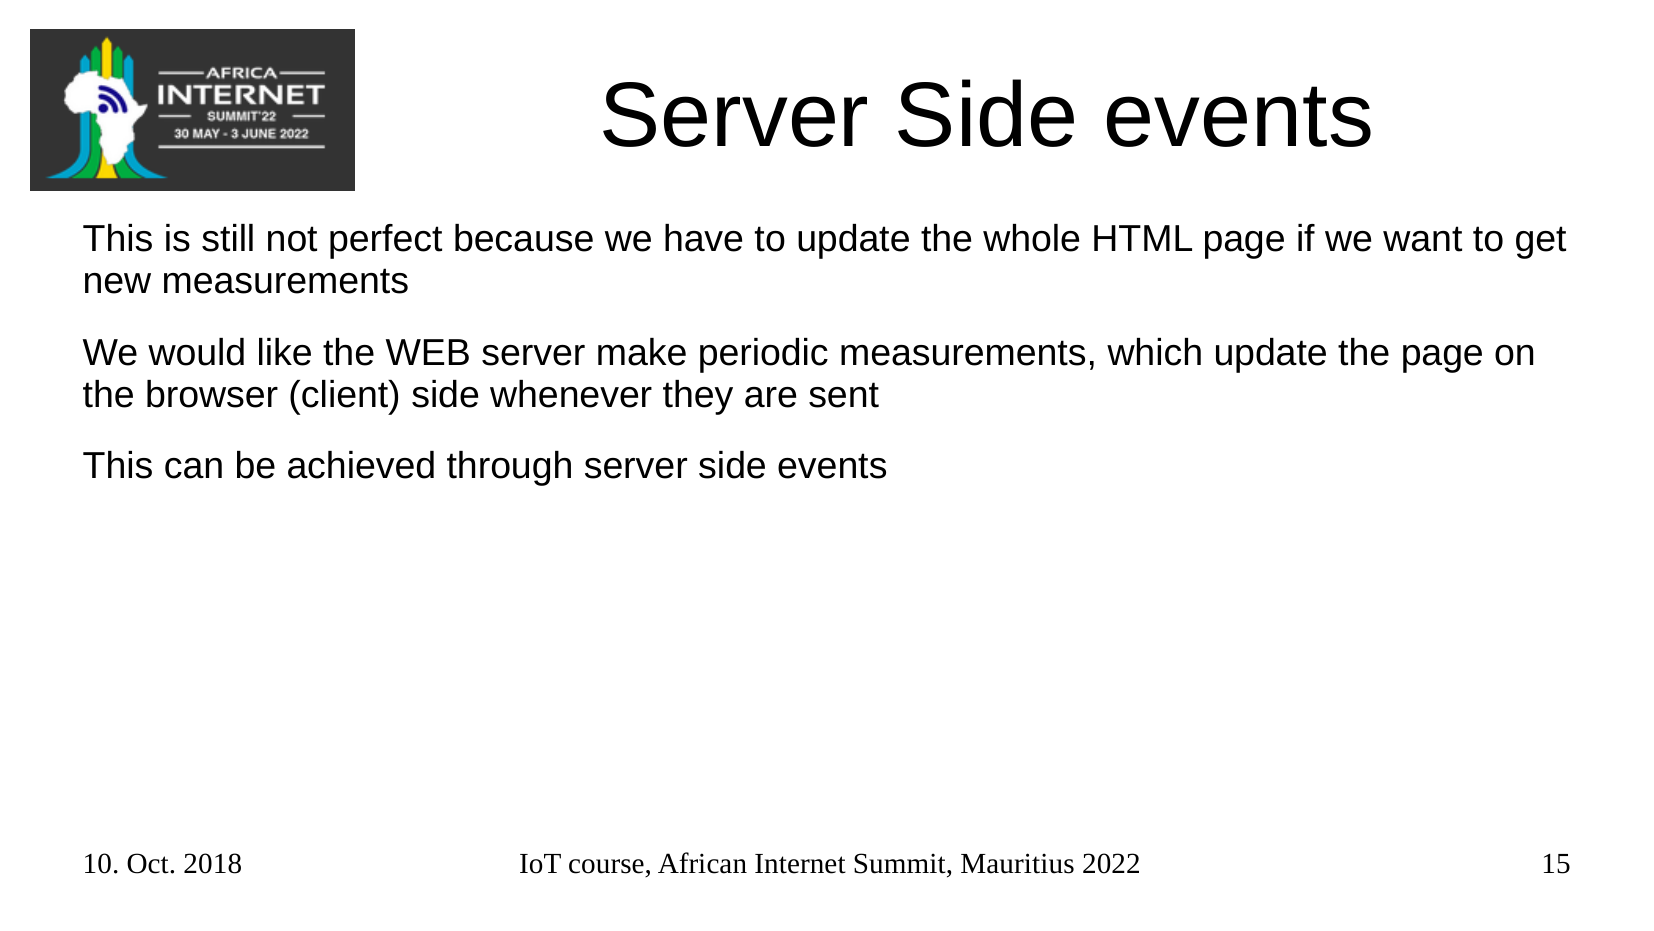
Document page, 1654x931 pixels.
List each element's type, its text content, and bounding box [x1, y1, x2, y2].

picture [30, 29, 355, 191]
title Server Side events [403, 37, 1571, 193]
list This is still not perfect because we have to update the whole HTML page if we want to get new measurements We would like the WEB server make periodic measurements, which update the page on the browser (client) side whenever they are sent This can be achieved through server side events [82, 217, 1571, 758]
